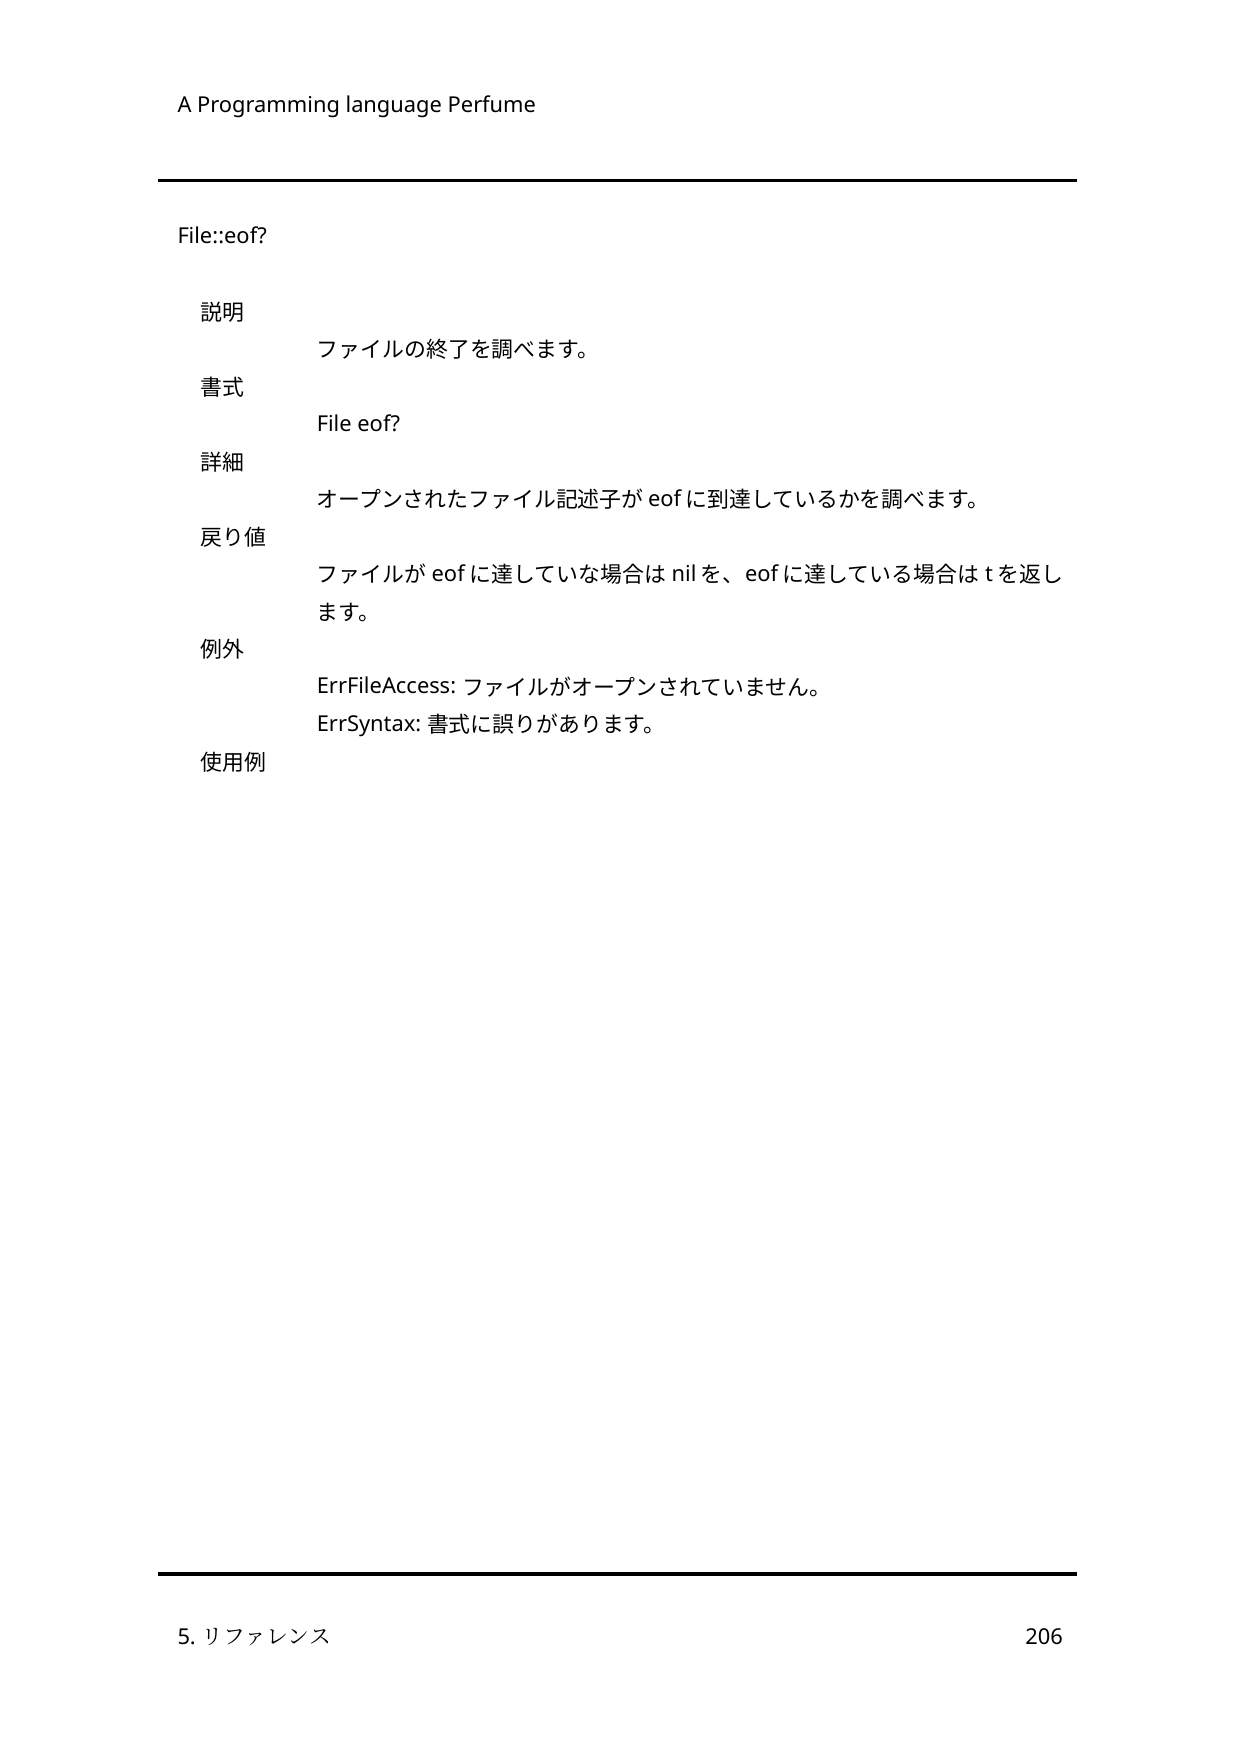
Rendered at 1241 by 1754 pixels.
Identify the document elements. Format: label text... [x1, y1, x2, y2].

subtitle File::eof? [177, 217, 1063, 254]
table_header 説明 [200, 292, 317, 367]
table_cell 使用例 [200, 742, 317, 817]
table_cell 戻り値 [200, 517, 317, 629]
table_cell オープンされたファイル記述子がeofに到達しているかを調べます。 [317, 442, 1063, 517]
table_cell 書式 [200, 367, 317, 442]
table_cell [317, 742, 1063, 817]
table_cell 詳細 [200, 442, 317, 517]
table_header ファイルの終了を調べます。 [317, 292, 1063, 367]
table_cell ファイルがeofに達していな場合はnilを、eofに達している場合はtを返します。 [317, 517, 1063, 629]
table_cell ErrFileAccess: ファイルがオープンされていません。 ErrSyntax: 書式に誤りがあります。 [317, 629, 1063, 742]
table_cell 例外 [200, 629, 317, 742]
table_cell File eof? [317, 367, 1063, 442]
